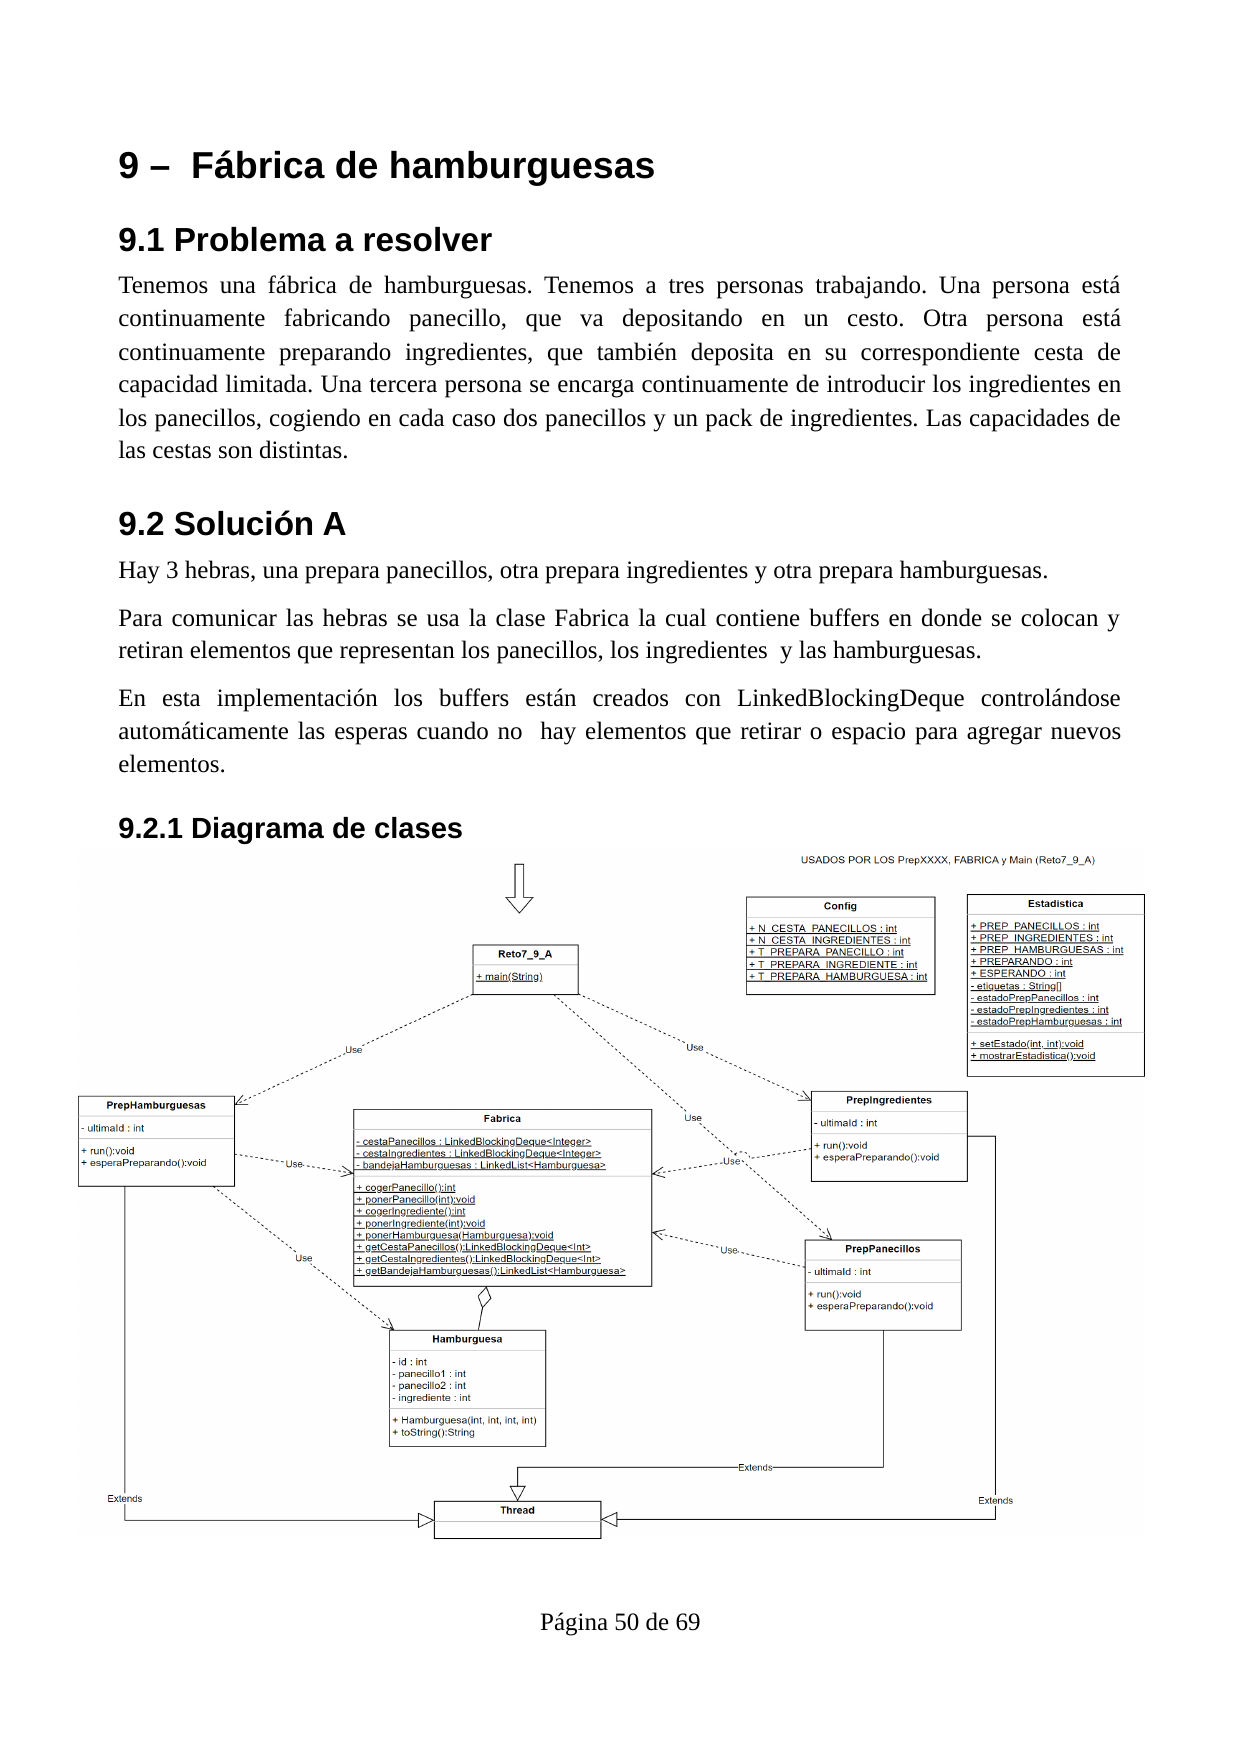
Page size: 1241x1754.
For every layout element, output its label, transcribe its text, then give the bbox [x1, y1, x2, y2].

text En esta implementación los buffers están creados con LinkedBlockingDeque controlándose automáticamente las esperas cuando no hay elementos que retirar o espacio para agregar nuevos elementos. [118, 683, 1122, 778]
subtitle 9.2.1 Diagrama de clases [118, 811, 1122, 845]
subtitle 9.1 Problema a resolver [118, 219, 1122, 258]
subtitle 9 – Fábrica de hamburguesas [118, 143, 1122, 186]
text Para comunicar las hebras se usa la clase Fabrica la cual contiene buffers en donde se colocan y retiran elementos que representan los panecillos, los ingredientes y las hamburguesas. [118, 603, 1122, 664]
text Hay 3 hebras, una prepara panecillos, otra prepara ingredientes y otra prepara hamburguesas. [118, 555, 1122, 584]
text Tenemos una fábrica de hamburguesas. Tenemos a tres personas trabajando. Una persona está continuamente fabricando panecillo, que va depositando en un cesto. Otra persona está continuamente preparando ingredientes, que también deposita en su correspondiente cesta de capacidad limitada. Una tercera persona se encarga continuamente de introducir los ingredientes en los panecillos, cogiendo en cada caso dos panecillos y un pack de ingredientes. Las capacidades de las cestas son distintas. [118, 271, 1122, 464]
subtitle 9.2 Solución A [118, 504, 1122, 542]
picture [76, 849, 1149, 1541]
